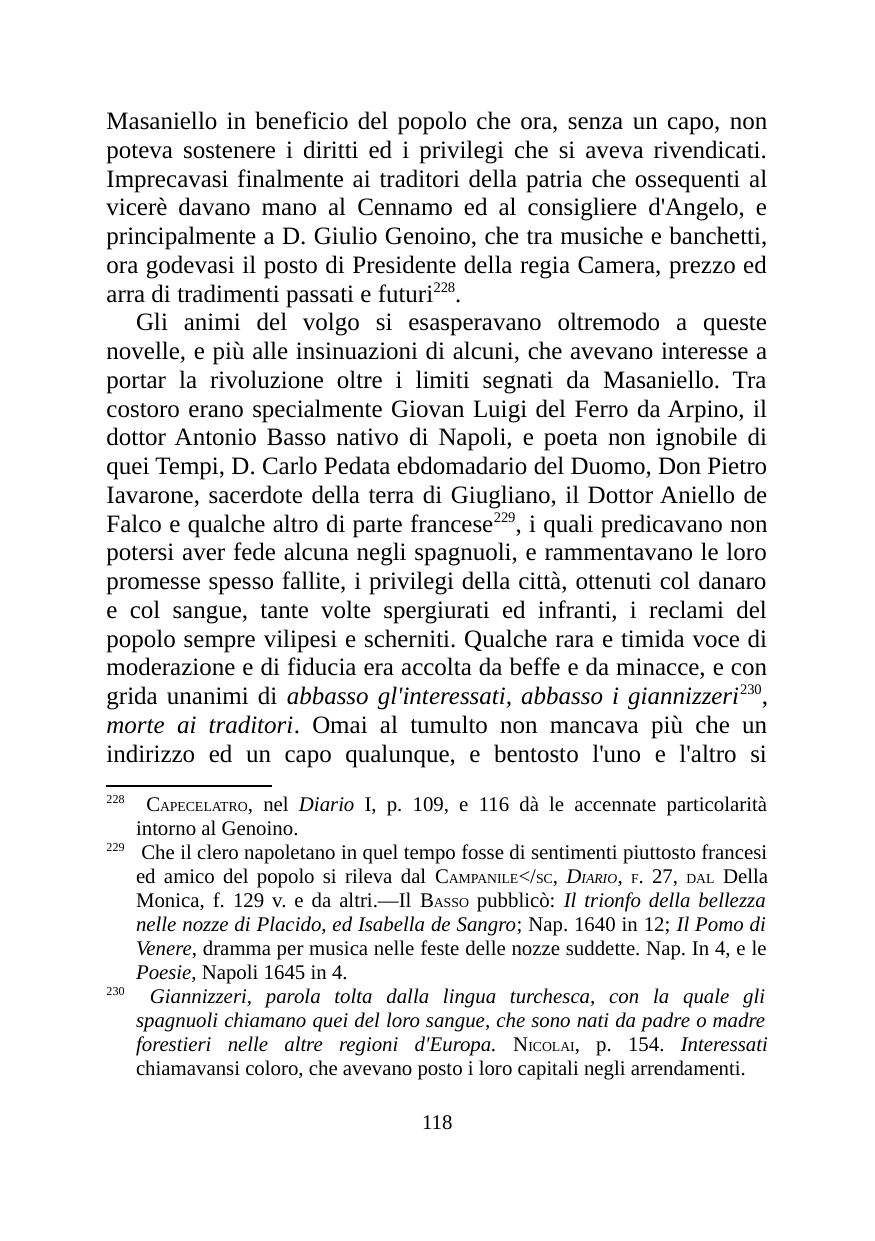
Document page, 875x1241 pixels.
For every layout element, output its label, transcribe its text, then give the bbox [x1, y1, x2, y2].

text Che il clero napoletano in quel tempo fosse di sentimenti piuttosto francesi ed amico del popolo si rileva dal Campanile</sc, Diario, f. 27, dal Della Monica, f. 129 v. e da altri.—Il Basso pubblicò: Il trionfo della bellezza nelle nozze di Placido, ed Isabella de Sangro; Nap. 1640 in 12; Il Pomo di Venere, dramma per musica nelle feste delle nozze suddette. Nap. In 4, e le Poesie, Napoli 1645 in 4. [106, 840, 768, 984]
text Masaniello in beneficio del popolo che ora, senza un capo, non poteva sostenere i diritti ed i privilegi che si aveva rivendicati. Imprecavasi finalmente ai traditori della patria che ossequenti al vicerè davano mano al Cennamo ed al consigliere d'Angelo, e principalmente a D. Giulio Genoino, che tra musiche e banchetti, ora godevasi il posto di Presidente della regia Camera, prezzo ed arra di tradimenti passati e futuri. [106, 106, 768, 307]
text Capecelatro, nel Diario I, p. 109, e 116 dà le accennate particolarità intorno al Genoino. [106, 792, 768, 840]
text Gli animi del volgo si esasperavano oltremodo a queste novelle, e più alle insinuazioni di alcuni, che avevano interesse a portar la rivoluzione oltre i limiti segnati da Masaniello. Tra costoro erano specialmente Giovan Luigi del Ferro da Arpino, il dottor Antonio Basso nativo di Napoli, e poeta non ignobile di quei Tempi, D. Carlo Pedata ebdomadario del Duomo, Don Pietro Iavarone, sacerdote della terra di Giugliano, il Dottor Aniello de Falco e qualche altro di parte francese, i quali predicavano non potersi aver fede alcuna negli spagnuoli, e rammentavano le loro promesse spesso fallite, i privilegi della città, ottenuti col danaro e col sangue, tante volte spergiurati ed infranti, i reclami del popolo sempre vilipesi e scherniti. Qualche rara e timida voce di moderazione e di fiducia era accolta da beffe e da minacce, e con grida unanimi di abbasso gl'interessati, abbasso i giannizzeri, morte ai traditori. Omai al tumulto non mancava più che un indirizzo ed un capo qualunque, e bentosto l'uno e l'altro si [106, 307, 768, 767]
text Giannizzeri, parola tolta dalla lingua turchesca, con la quale gli spagnuoli chiamano quei del loro sangue, che sono nati da padre o madre forestieri nelle altre regioni d'Europa. Nicolai, p. 154. Interessati chiamavansi coloro, che avevano posto i loro capitali negli arrendamenti. [106, 984, 768, 1080]
